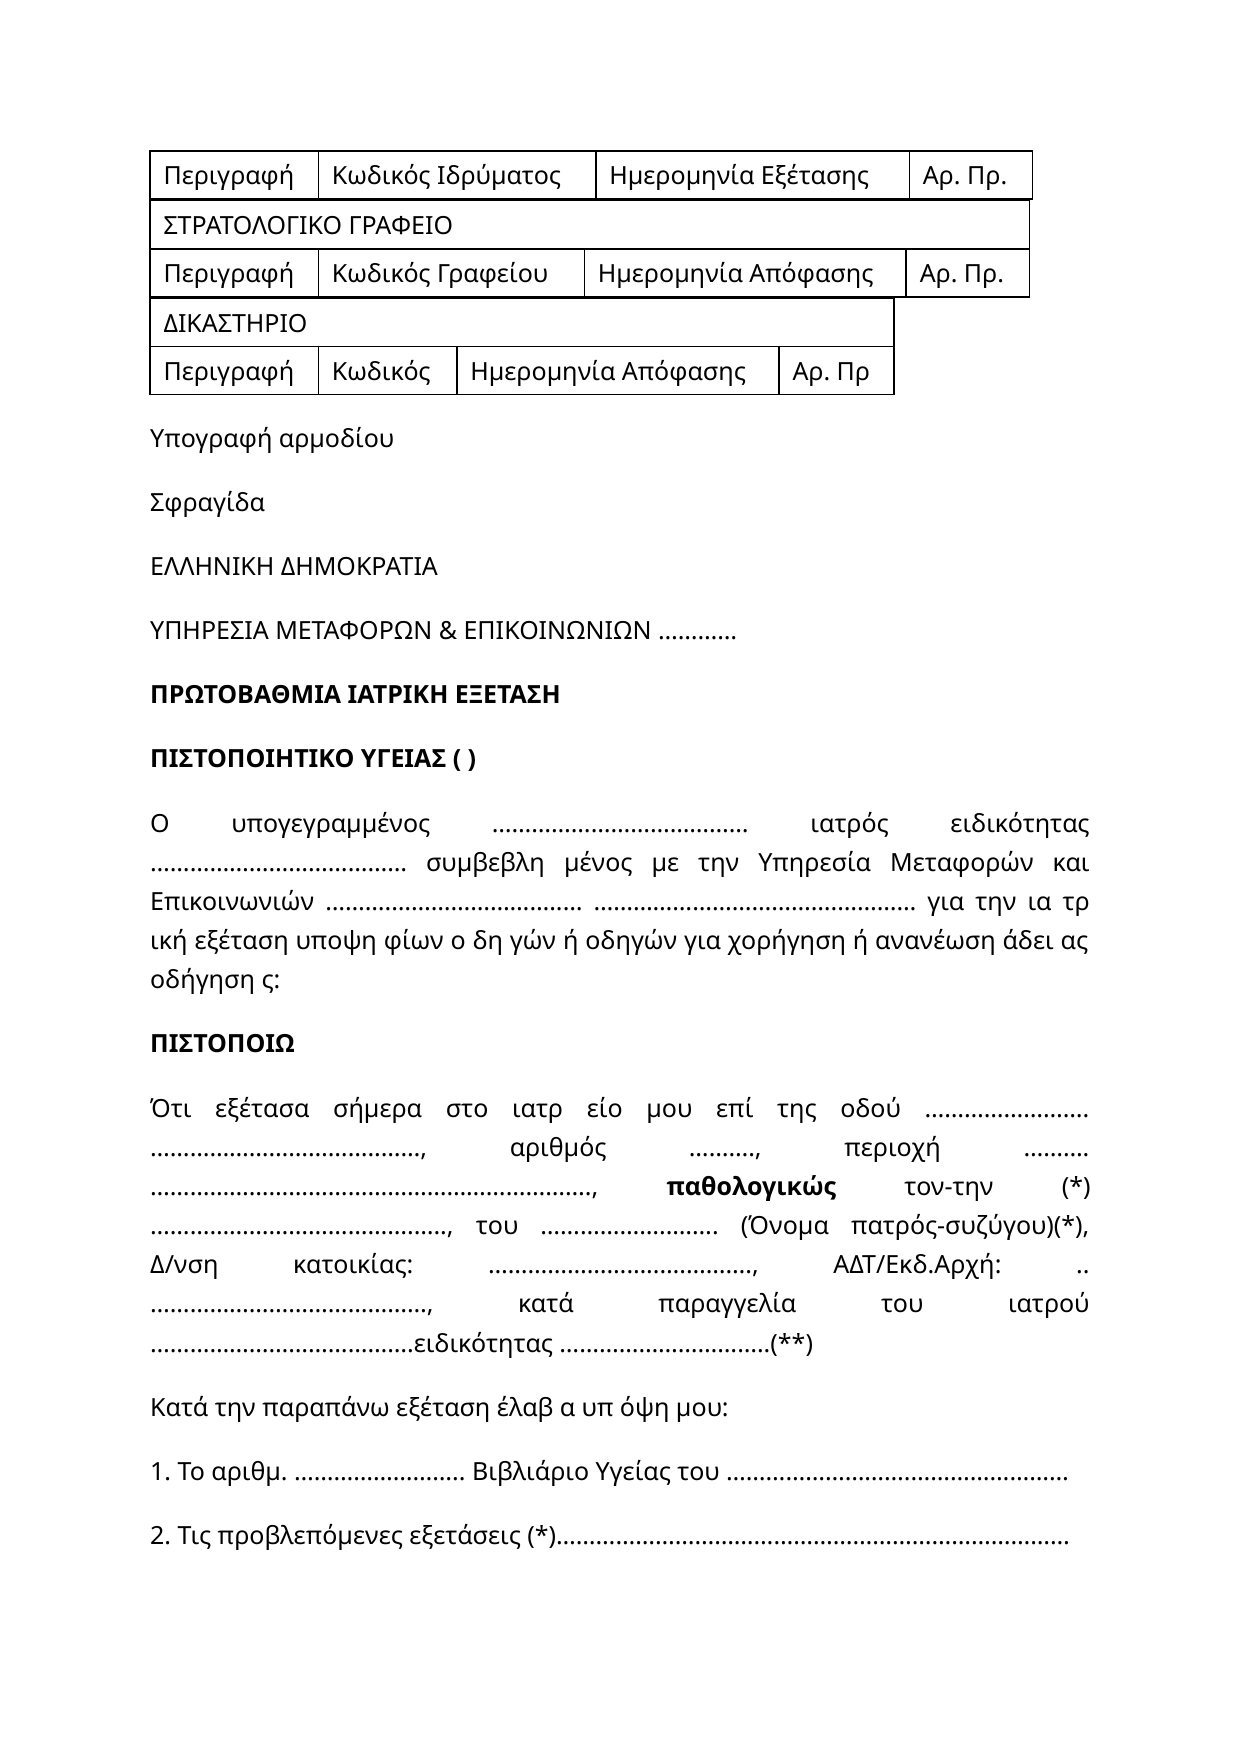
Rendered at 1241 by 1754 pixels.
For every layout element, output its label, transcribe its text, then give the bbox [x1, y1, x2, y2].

text Κατά την παραπάνω εξέταση έλαβ α υπ όψη μου: [150, 1389, 1090, 1423]
text ΥΠΗΡΕΣΙΑ ΜΕΤΑΦΟΡΩΝ & ΕΠΙΚΟΙΝΩΝΙΩΝ ………… [150, 613, 1090, 647]
table_cell Αρ. Πρ. [910, 152, 1032, 198]
text ΠΙΣΤΟΠΟΙΩ [150, 1026, 1090, 1060]
table_cell Κωδικός Γραφείου [319, 250, 584, 296]
text ΠΡΩΤΟΒΑΘΜΙΑ ΙΑΤΡΙΚΗ ΕΞΕΤΑΣΗ [150, 677, 1090, 711]
table_cell Αρ. Πρ. [907, 250, 1029, 296]
text Ότι εξέτασα σήμερα στο ιατρ είο μου επί της οδού …………………….……………………………..……, αριθμός ………., περιοχή ……….…………………………………………………………., παθολογικώς τον-την (*) ………………………………….….., του ………………..……. (Όνομα πατρός-συζύγου)(*), Δ/νση κατοικίας: ……………………..….………., ΑΔΤ/Εκδ.Αρχή: ..……………………………………, κατά παραγγελία του ιατρού ………………………………….ειδικότητας …………………………..(**) [150, 1090, 1090, 1359]
table_cell Κωδικός [319, 347, 456, 394]
text 2. Τις προβλεπόμενες εξετάσεις (*)…………………………………………………………………… [150, 1518, 1090, 1552]
table_header ΔΙΚΑΣΤΗΡΙΟ [151, 299, 893, 346]
table_cell Ημερομηνία Εξέτασης [597, 152, 909, 198]
table_cell Περιγραφή [151, 347, 318, 394]
table_header ΣΤΡΑΤΟΛΟΓΙΚΟ ΓΡΑΦΕΙΟ [151, 201, 1029, 248]
table_cell Κωδικός Ιδρύματος [319, 152, 595, 198]
text Ο υπογεγραμμένος ………………………………… ιατρός ειδικότητας ………………………………… συμβεβλη μένος με την Υπηρεσία Μεταφορών και Επικοινωνιών ……….……………………..… ……………………………….………… για την ια τρ ική εξέταση υποψη φίων ο δη γών ή οδηγών για χορήγηση ή ανανέωση άδει ας οδήγηση ς: [150, 805, 1090, 996]
text ΕΛΛΗΝΙΚΗ ΔΗΜΟΚΡΑΤΙΑ [150, 549, 1090, 583]
table_cell Αρ. Πρ [780, 347, 893, 394]
text ΠΙΣΤΟΠΟΙΗΤΙΚΟ ΥΓΕΙΑΣ ( ) [150, 741, 1090, 775]
text 1. Το αριθμ. …………………….. Βιβλιάριο Υγείας του ……………………….…………………… [150, 1454, 1090, 1488]
table_cell Περιγραφή [151, 250, 318, 296]
table_cell Ημερομηνία Απόφασης [458, 347, 778, 394]
text Σφραγίδα [150, 484, 1090, 518]
table_cell Ημερομηνία Απόφασης [585, 250, 905, 296]
table_cell Περιγραφή [151, 152, 318, 198]
text Υπογραφή αρμοδίου [150, 420, 1090, 454]
